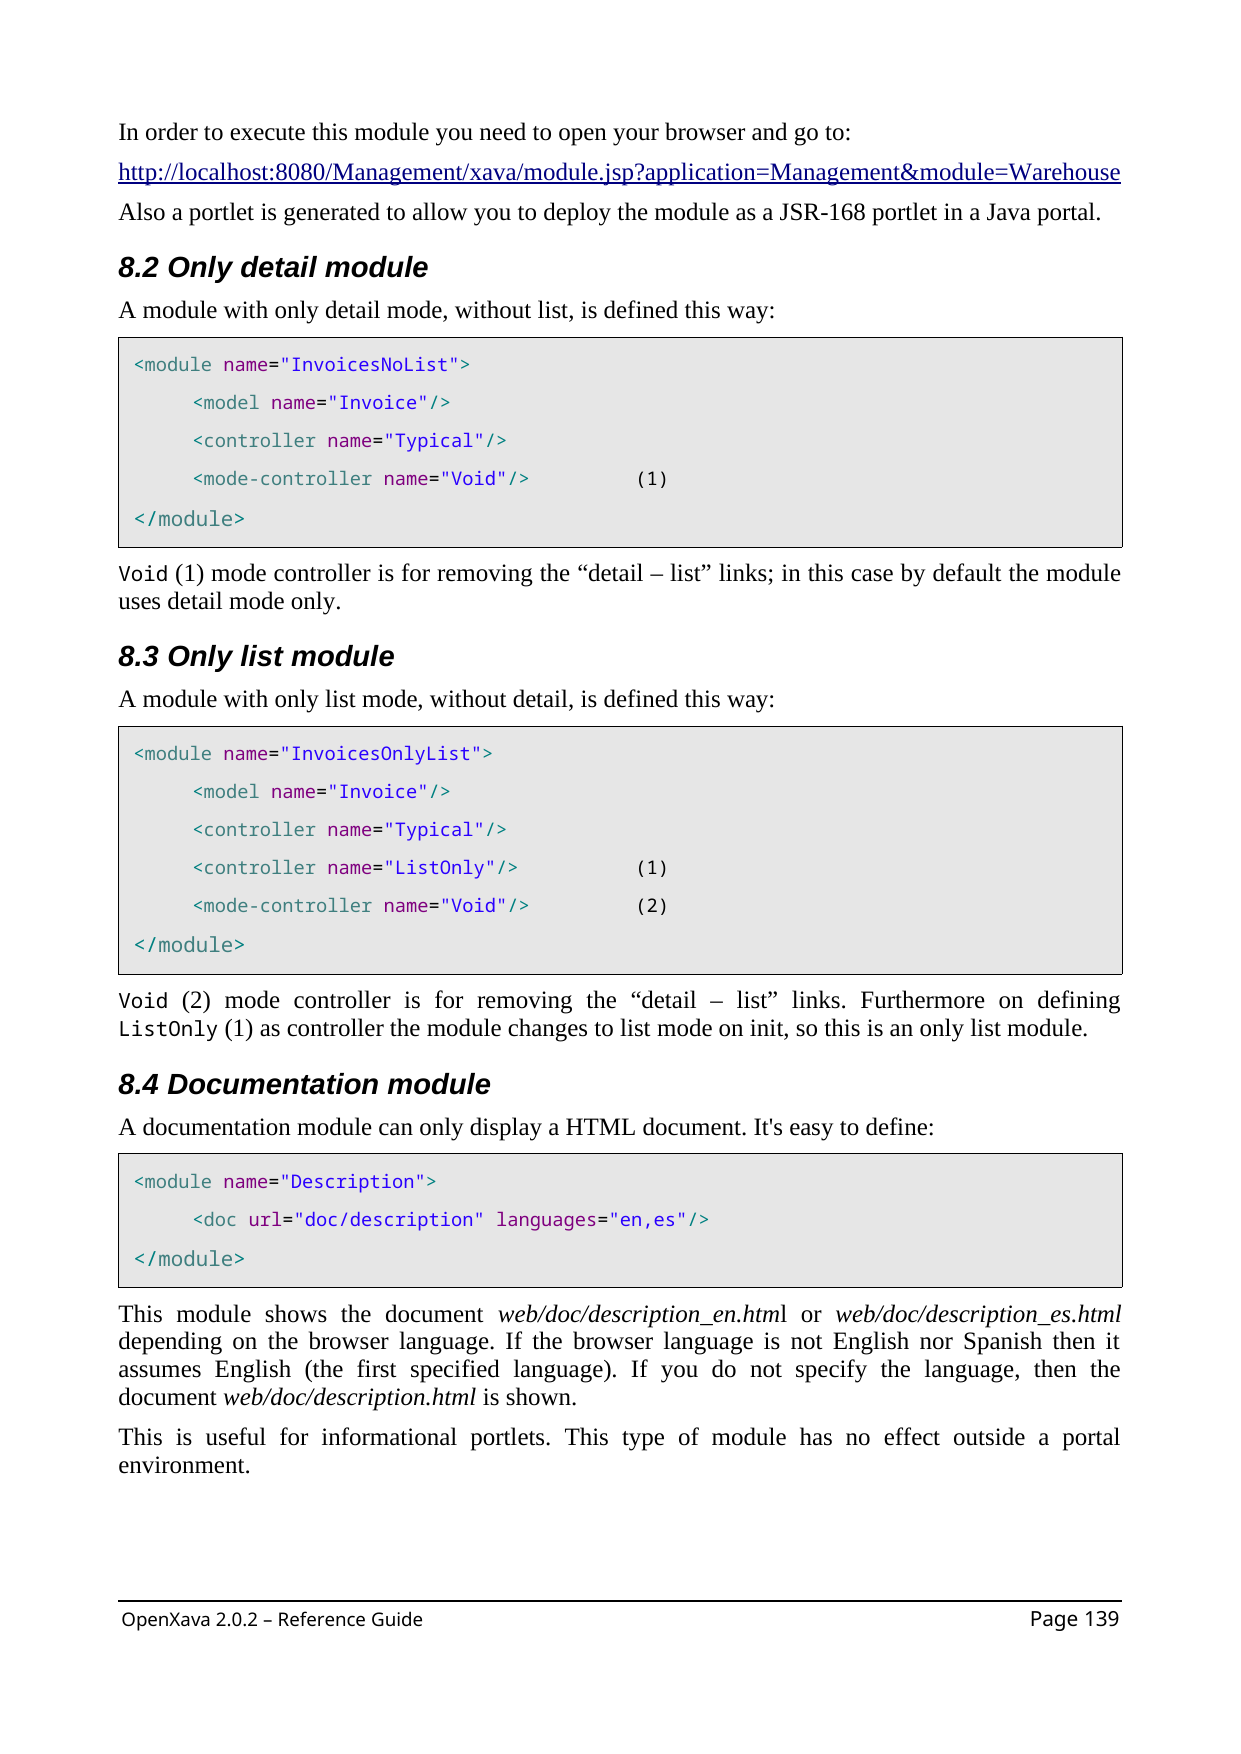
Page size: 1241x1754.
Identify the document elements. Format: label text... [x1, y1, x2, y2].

text <controller name="Typical"/> [119, 802, 1122, 840]
subtitle Only detail module [118, 251, 1122, 284]
text <module name="InvoicesNoList"> [119, 338, 1122, 375]
text In order to execute this module you need to open your browser and go to: [118, 118, 1122, 146]
text <controller name="Typical"/> [119, 413, 1122, 451]
text <doc url="doc/description" languages="en,es"/> [119, 1191, 1122, 1229]
text Also a portlet is generated to allow you to deploy the module as a JSR-168 portlet in a Java portal. [118, 198, 1122, 226]
text http://localhost:8080/Management/xava/module.jsp?application=Management&module=Warehouse [118, 158, 1122, 186]
text </module> [119, 489, 1122, 547]
text <module name="Description"> [119, 1154, 1122, 1191]
text <mode-controller name="Void"/> (1) [119, 451, 1122, 489]
text <mode-controller name="Void"/> (2) [119, 878, 1122, 916]
text This module shows the document web/doc/description_en.html or web/doc/description_es.html depending on the browser language. If the browser language is not English nor Spanish then it assumes English (the first specified language). If you do not specify the language, then the document web/doc/description.html is shown. [118, 1300, 1122, 1411]
text Void (2) mode controller is for removing the “detail – list” links. Furthermore on defining ListOnly (1) as controller the module changes to list mode on init, so this is an only list module. [118, 986, 1122, 1043]
text A module with only list mode, without detail, is defined this way: [118, 685, 1122, 713]
text A documentation module can only display a HTML document. It's easy to define: [118, 1113, 1122, 1141]
subtitle Only list module [118, 640, 1122, 673]
text <module name="InvoicesOnlyList"> [119, 727, 1122, 764]
text Void (1) mode controller is for removing the “detail – list” links; in this case by default the module uses detail mode only. [118, 559, 1122, 615]
text This is useful for informational portlets. This type of module has no effect outside a portal environment. [118, 1423, 1122, 1478]
text </module> [119, 1229, 1122, 1287]
subtitle Documentation module [118, 1068, 1122, 1100]
text A module with only detail mode, without list, is defined this way: [118, 296, 1122, 324]
text </module> [119, 916, 1122, 974]
text <controller name="ListOnly"/> (1) [119, 840, 1122, 878]
text <model name="Invoice"/> [119, 764, 1122, 802]
text <model name="Invoice"/> [119, 375, 1122, 413]
